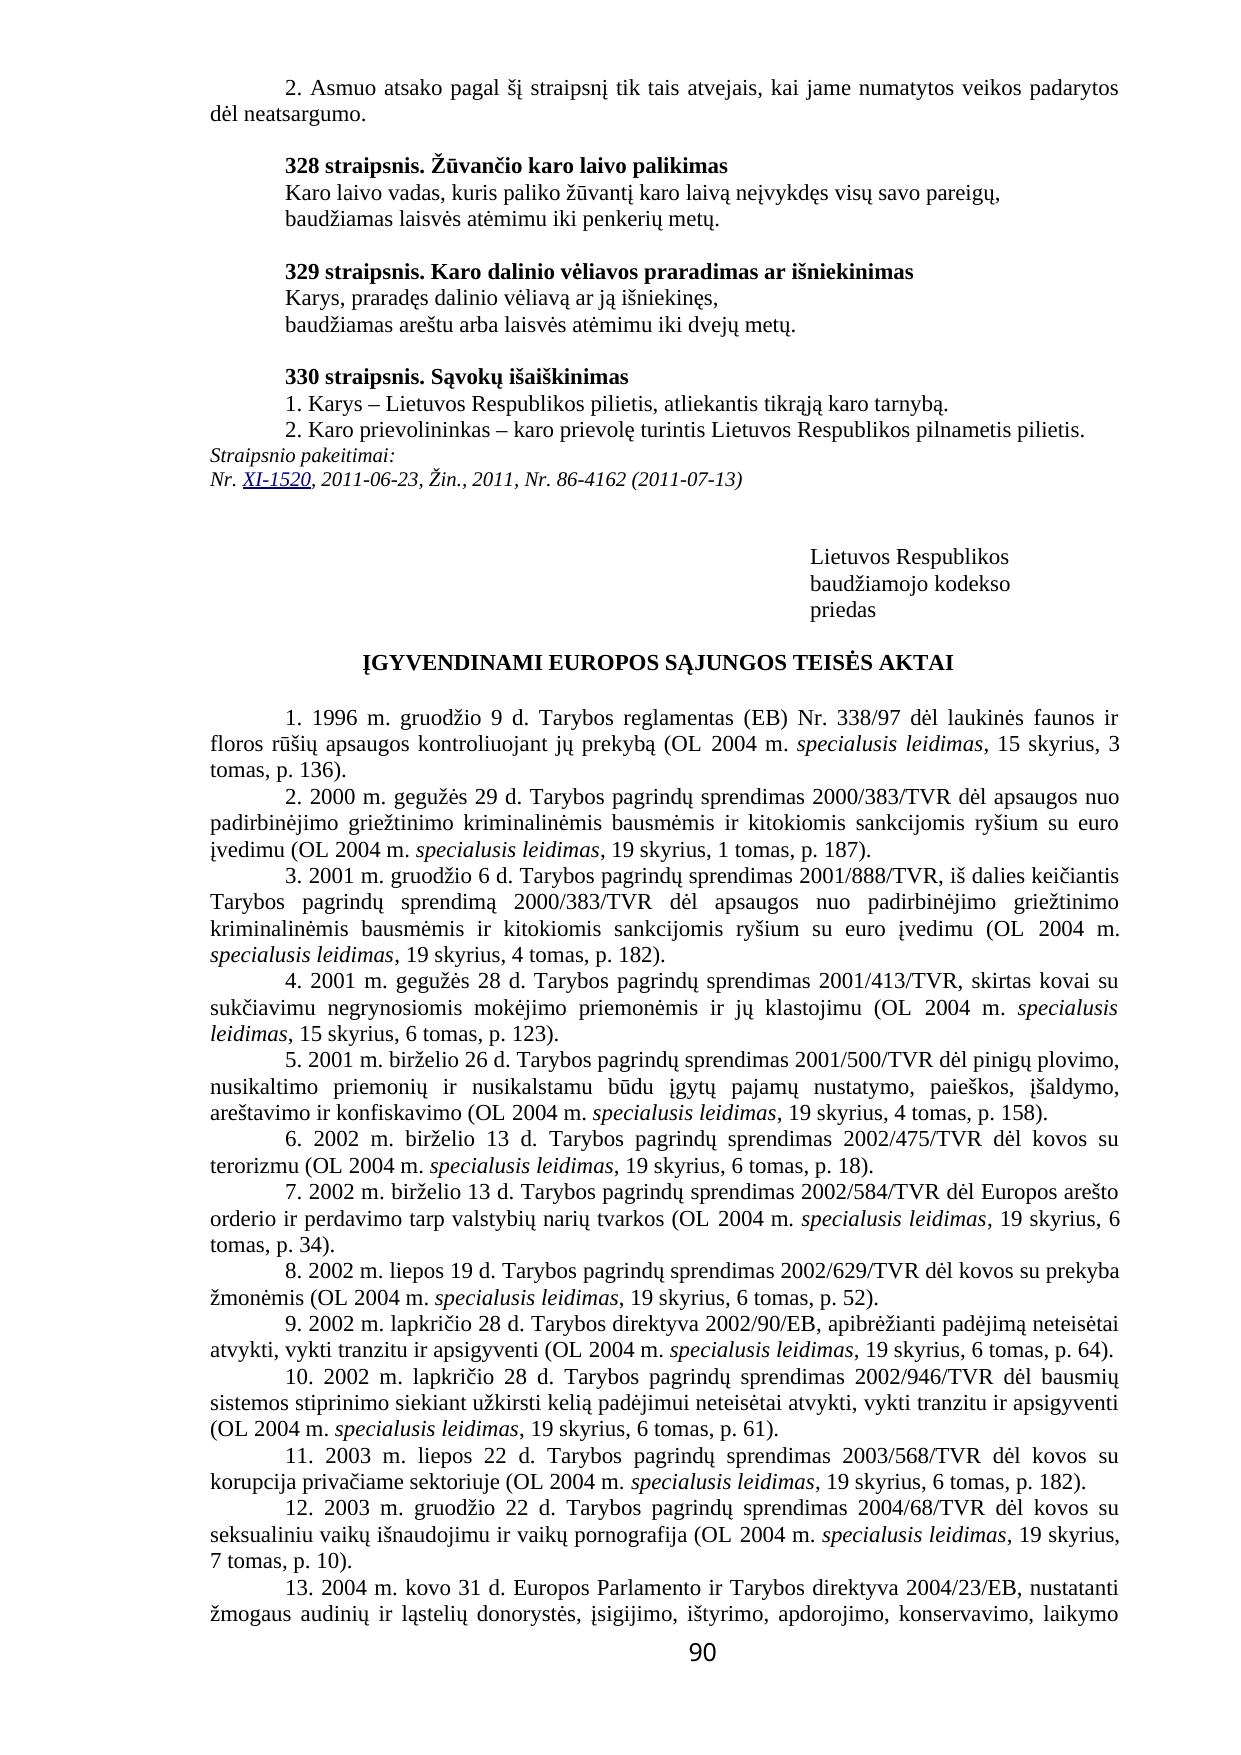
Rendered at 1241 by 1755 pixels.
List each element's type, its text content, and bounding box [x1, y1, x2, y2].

text Straipsnio pakeitimai: [210, 442, 1120, 467]
text priedas [210, 596, 1120, 622]
text 2. Karo prievolininkas – karo prievolę turintis Lietuvos Respublikos pilnametis pilietis. [210, 416, 1120, 442]
text 8. 2002 m. liepos 19 d. Tarybos pagrindų sprendimas 2002/629/TVR dėl kovos su prekyba žmonėmis (OL 2004 m. specialusis leidimas, 19 skyrius, 6 tomas, p. 52). [210, 1257, 1120, 1310]
text 4. 2001 m. gegužės 28 d. Tarybos pagrindų sprendimas 2001/413/TVR, skirtas kovai su sukčiavimu negrynosiomis mokėjimo priemonėmis ir jų klastojimu (OL 2004 m. specialusis leidimas, 15 skyrius, 6 tomas, p. 123). [210, 967, 1120, 1046]
text Lietuvos Respublikos [210, 543, 1120, 570]
text 5. 2001 m. birželio 26 d. Tarybos pagrindų sprendimas 2001/500/TVR dėl pinigų plovimo, nusikaltimo priemonių ir nusikalstamu būdu įgytų pajamų nustatymo, paieškos, įšaldymo, areštavimo ir konfiskavimo (OL 2004 m. specialusis leidimas, 19 skyrius, 4 tomas, p. 158). [210, 1046, 1120, 1126]
text 7. 2002 m. birželio 13 d. Tarybos pagrindų sprendimas 2002/584/TVR dėl Europos arešto orderio ir perdavimo tarp valstybių narių tvarkos (OL 2004 m. specialusis leidimas, 19 skyrius, 6 tomas, p. 34). [210, 1178, 1120, 1257]
text 10. 2002 m. lapkričio 28 d. Tarybos pagrindų sprendimas 2002/946/TVR dėl bausmių sistemos stiprinimo siekiant užkirsti kelią padėjimui neteisėtai atvykti, vykti tranzitu ir apsigyventi (OL 2004 m. specialusis leidimas, 19 skyrius, 6 tomas, p. 61). [210, 1363, 1120, 1442]
text baudžiamojo kodekso [210, 570, 1120, 596]
subtitle ĮGYVENDINAMI EUROPOS SĄJUNGOS TEISĖS AKTAI [210, 649, 1106, 675]
text 329 straipsnis. Karo dalinio vėliavos praradimas ar išniekinimas [210, 258, 1120, 284]
text 2. Asmuo atsako pagal šį straipsnį tik tais atvejais, kai jame numatytos veikos padarytos dėl neatsargumo. [210, 73, 1120, 126]
text 13. 2004 m. kovo 31 d. Europos Parlamento ir Tarybos direktyva 2004/23/EB, nustatanti žmogaus audinių ir ląstelių donorystės, įsigijimo, ištyrimo, apdorojimo, konservavimo, laikymo [210, 1573, 1120, 1626]
text Nr. XI-1520, 2011-06-23, Žin., 2011, Nr. 86-4162 (2011-07-13) [210, 467, 1120, 491]
text 328 straipsnis. Žūvančio karo laivo palikimas [210, 153, 1120, 179]
text 3. 2001 m. gruodžio 6 d. Tarybos pagrindų sprendimas 2001/888/TVR, iš dalies keičiantis Tarybos pagrindų sprendimą 2000/383/TVR dėl apsaugos nuo padirbinėjimo griežtinimo kriminalinėmis bausmėmis ir kitokiomis sankcijomis ryšium su euro įvedimu (OL 2004 m. specialusis leidimas, 19 skyrius, 4 tomas, p. 182). [210, 862, 1120, 967]
text Karys, praradęs dalinio vėliavą ar ją išniekinęs, [210, 284, 1120, 311]
text 1. Karys – Lietuvos Respublikos pilietis, atliekantis tikrąją karo tarnybą. [210, 390, 1120, 416]
text 1. 1996 m. gruodžio 9 d. Tarybos reglamentas (EB) Nr. 338/97 dėl laukinės faunos ir floros rūšių apsaugos kontroliuojant jų prekybą (OL 2004 m. specialusis leidimas, 15 skyrius, 3 tomas, p. 136). [210, 704, 1120, 783]
text 330 straipsnis. Sąvokų išaiškinimas [210, 363, 1120, 390]
text baudžiamas laisvės atėmimu iki penkerių metų. [210, 205, 1120, 232]
text 11. 2003 m. liepos 22 d. Tarybos pagrindų sprendimas 2003/568/TVR dėl kovos su korupcija privačiame sektoriuje (OL 2004 m. specialusis leidimas, 19 skyrius, 6 tomas, p. 182). [210, 1442, 1120, 1494]
text 9. 2002 m. lapkričio 28 d. Tarybos direktyva 2002/90/EB, apibrėžianti padėjimą neteisėtai atvykti, vykti tranzitu ir apsigyventi (OL 2004 m. specialusis leidimas, 19 skyrius, 6 tomas, p. 64). [210, 1310, 1120, 1363]
text 2. 2000 m. gegužės 29 d. Tarybos pagrindų sprendimas 2000/383/TVR dėl apsaugos nuo padirbinėjimo griežtinimo kriminalinėmis bausmėmis ir kitokiomis sankcijomis ryšium su euro įvedimu (OL 2004 m. specialusis leidimas, 19 skyrius, 1 tomas, p. 187). [210, 783, 1120, 862]
text 12. 2003 m. gruodžio 22 d. Tarybos pagrindų sprendimas 2004/68/TVR dėl kovos su seksualiniu vaikų išnaudojimu ir vaikų pornografija (OL 2004 m. specialusis leidimas, 19 skyrius, 7 tomas, p. 10). [210, 1494, 1120, 1573]
text 6. 2002 m. birželio 13 d. Tarybos pagrindų sprendimas 2002/475/TVR dėl kovos su terorizmu (OL 2004 m. specialusis leidimas, 19 skyrius, 6 tomas, p. 18). [210, 1126, 1120, 1178]
text baudžiamas areštu arba laisvės atėmimu iki dvejų metų. [210, 311, 1120, 337]
text Karo laivo vadas, kuris paliko žūvantį karo laivą neįvykdęs visų savo pareigų, [210, 179, 1120, 205]
